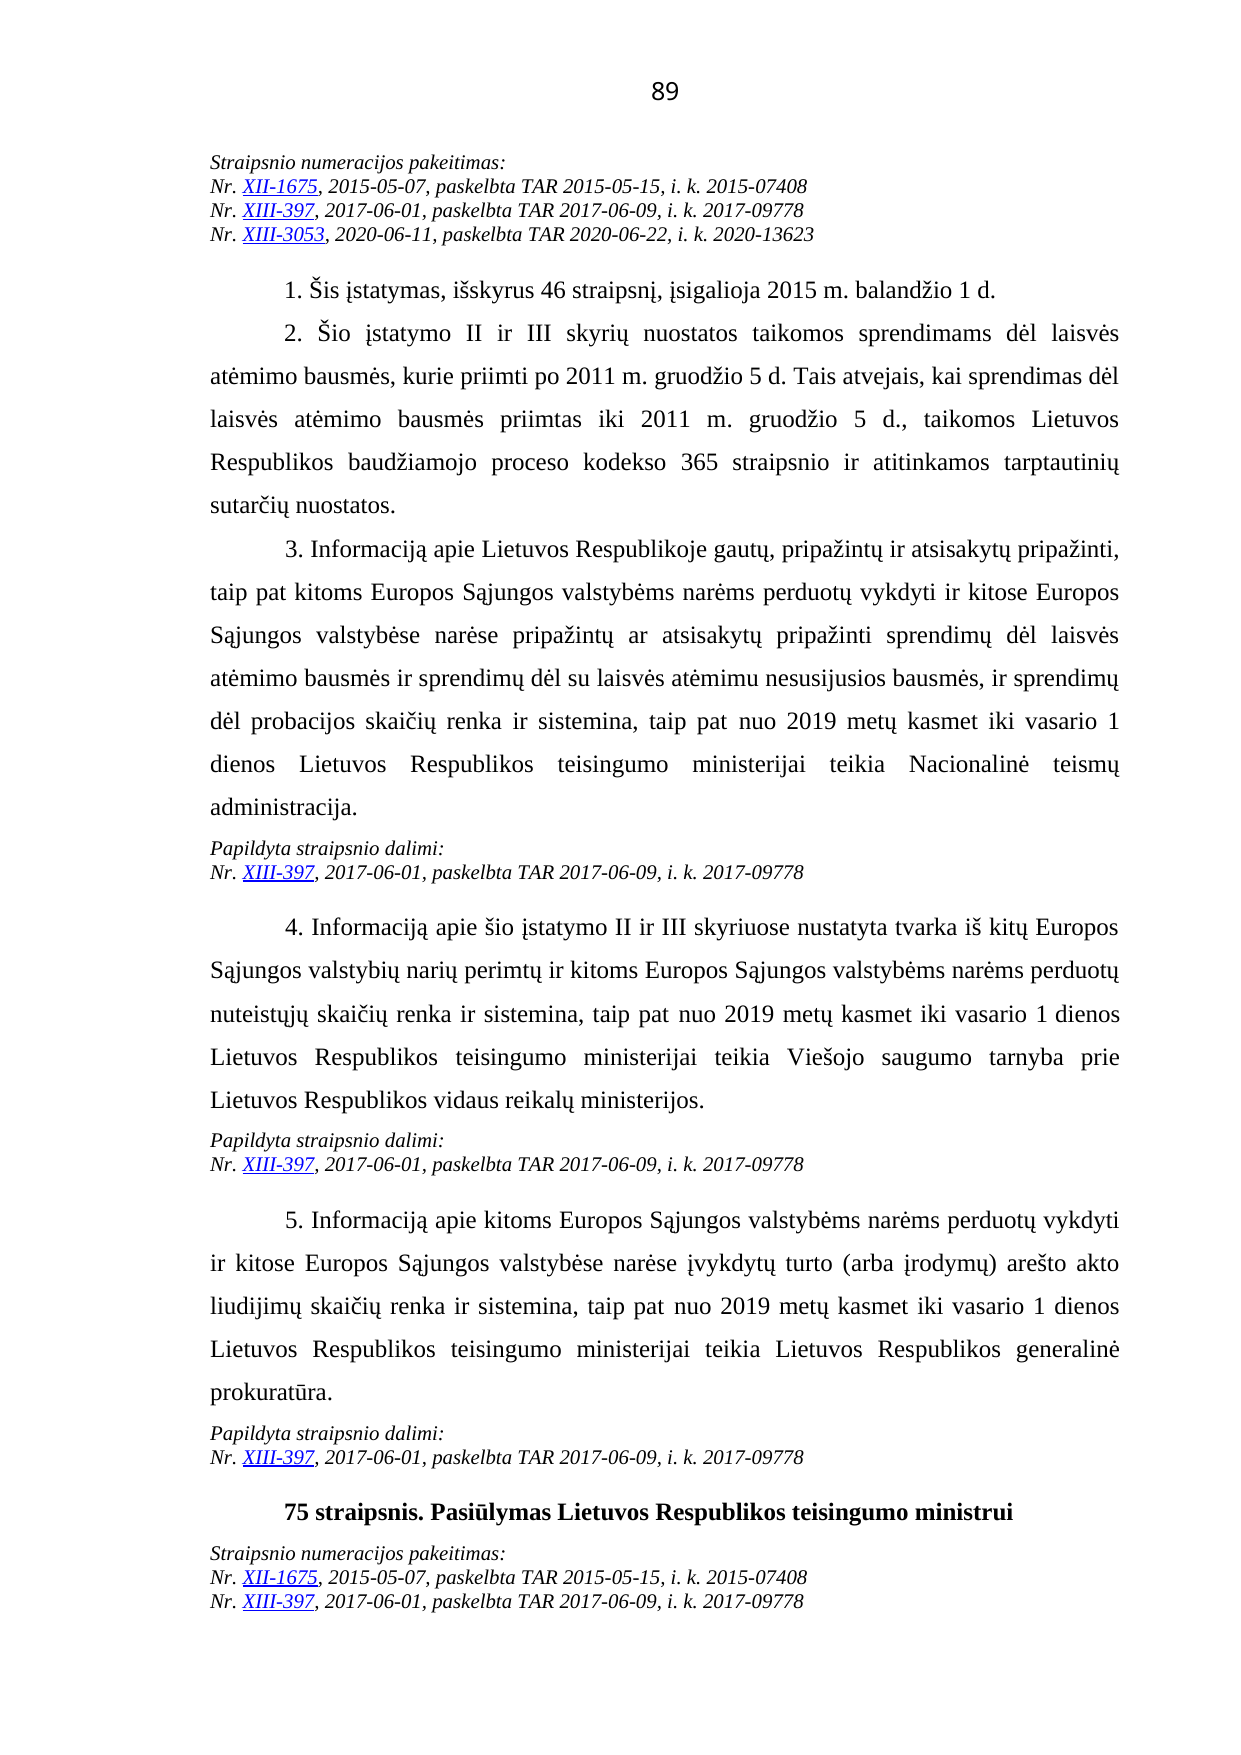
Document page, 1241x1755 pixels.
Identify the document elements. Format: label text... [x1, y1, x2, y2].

text Nr. XII-1675, 2015-05-07, paskelbta TAR 2015-05-15, i. k. 2015-07408 [210, 174, 1120, 198]
text 2. Šio įstatymo II ir III skyrių nuostatos taikomos sprendimams dėl laisvės atėmimo bausmės, kurie priimti po 2011 m. gruodžio 5 d. Tais atvejais, kai sprendimas dėl laisvės atėmimo bausmės priimtas iki 2011 m. gruodžio 5 d., taikomos Lietuvos Respublikos baudžiamojo proceso kodekso 365 straipsnio ir atitinkamos tarptautinių sutarčių nuostatos. [210, 318, 1120, 519]
text 1. Šis įstatymas, išskyrus 46 straipsnį, įsigalioja 2015 m. balandžio 1 d. [210, 275, 1120, 304]
text Nr. XIII-3053, 2020-06-11, paskelbta TAR 2020-06-22, i. k. 2020-13623 [210, 222, 1120, 246]
text 4. Informaciją apie šio įstatymo II ir III skyriuose nustatyta tvarka iš kitų Europos Sąjungos valstybių narių perimtų ir kitoms Europos Sąjungos valstybėms narėms perduotų nuteistųjų skaičių renka ir sistemina, taip pat nuo 2019 metų kasmet iki vasario 1 dienos Lietuvos Respublikos teisingumo ministerijai teikia Viešojo saugumo tarnyba prie Lietuvos Respublikos vidaus reikalų ministerijos. [210, 912, 1120, 1114]
text 75 straipsnis. Pasiūlymas Lietuvos Respublikos teisingumo ministrui [210, 1497, 1120, 1526]
text Papildyta straipsnio dalimi: [210, 1128, 1120, 1152]
text Nr. XIII-397, 2017-06-01, paskelbta TAR 2017-06-09, i. k. 2017-09778 [210, 860, 1120, 884]
text 3. Informaciją apie Lietuvos Respublikoje gautų, pripažintų ir atsisakytų pripažinti, taip pat kitoms Europos Sąjungos valstybėms narėms perduotų vykdyti ir kitose Europos Sąjungos valstybėse narėse pripažintų ar atsisakytų pripažinti sprendimų dėl laisvės atėmimo bausmės ir sprendimų dėl su laisvės atėmimu nesusijusios bausmės, ir sprendimų dėl probacijos skaičių renka ir sistemina, taip pat nuo 2019 metų kasmet iki vasario 1 dienos Lietuvos Respublikos teisingumo ministerijai teikia Nacionalinė teismų administracija. [210, 534, 1120, 821]
text Straipsnio numeracijos pakeitimas: [210, 150, 1120, 174]
text 5. Informaciją apie kitoms Europos Sąjungos valstybėms narėms perduotų vykdyti ir kitose Europos Sąjungos valstybėse narėse įvykdytų turto (arba įrodymų) arešto akto liudijimų skaičių renka ir sistemina, taip pat nuo 2019 metų kasmet iki vasario 1 dienos Lietuvos Respublikos teisingumo ministerijai teikia Lietuvos Respublikos generalinė prokuratūra. [210, 1205, 1120, 1406]
text Nr. XIII-397, 2017-06-01, paskelbta TAR 2017-06-09, i. k. 2017-09778 [210, 1152, 1120, 1176]
text Papildyta straipsnio dalimi: [210, 836, 1120, 860]
text Straipsnio numeracijos pakeitimas: [210, 1541, 1120, 1565]
text Nr. XIII-397, 2017-06-01, paskelbta TAR 2017-06-09, i. k. 2017-09778 [210, 198, 1120, 222]
text Papildyta straipsnio dalimi: [210, 1421, 1120, 1445]
text Nr. XIII-397, 2017-06-01, paskelbta TAR 2017-06-09, i. k. 2017-09778 [210, 1589, 1120, 1613]
text Nr. XII-1675, 2015-05-07, paskelbta TAR 2015-05-15, i. k. 2015-07408 [210, 1565, 1120, 1589]
text Nr. XIII-397, 2017-06-01, paskelbta TAR 2017-06-09, i. k. 2017-09778 [210, 1445, 1120, 1469]
